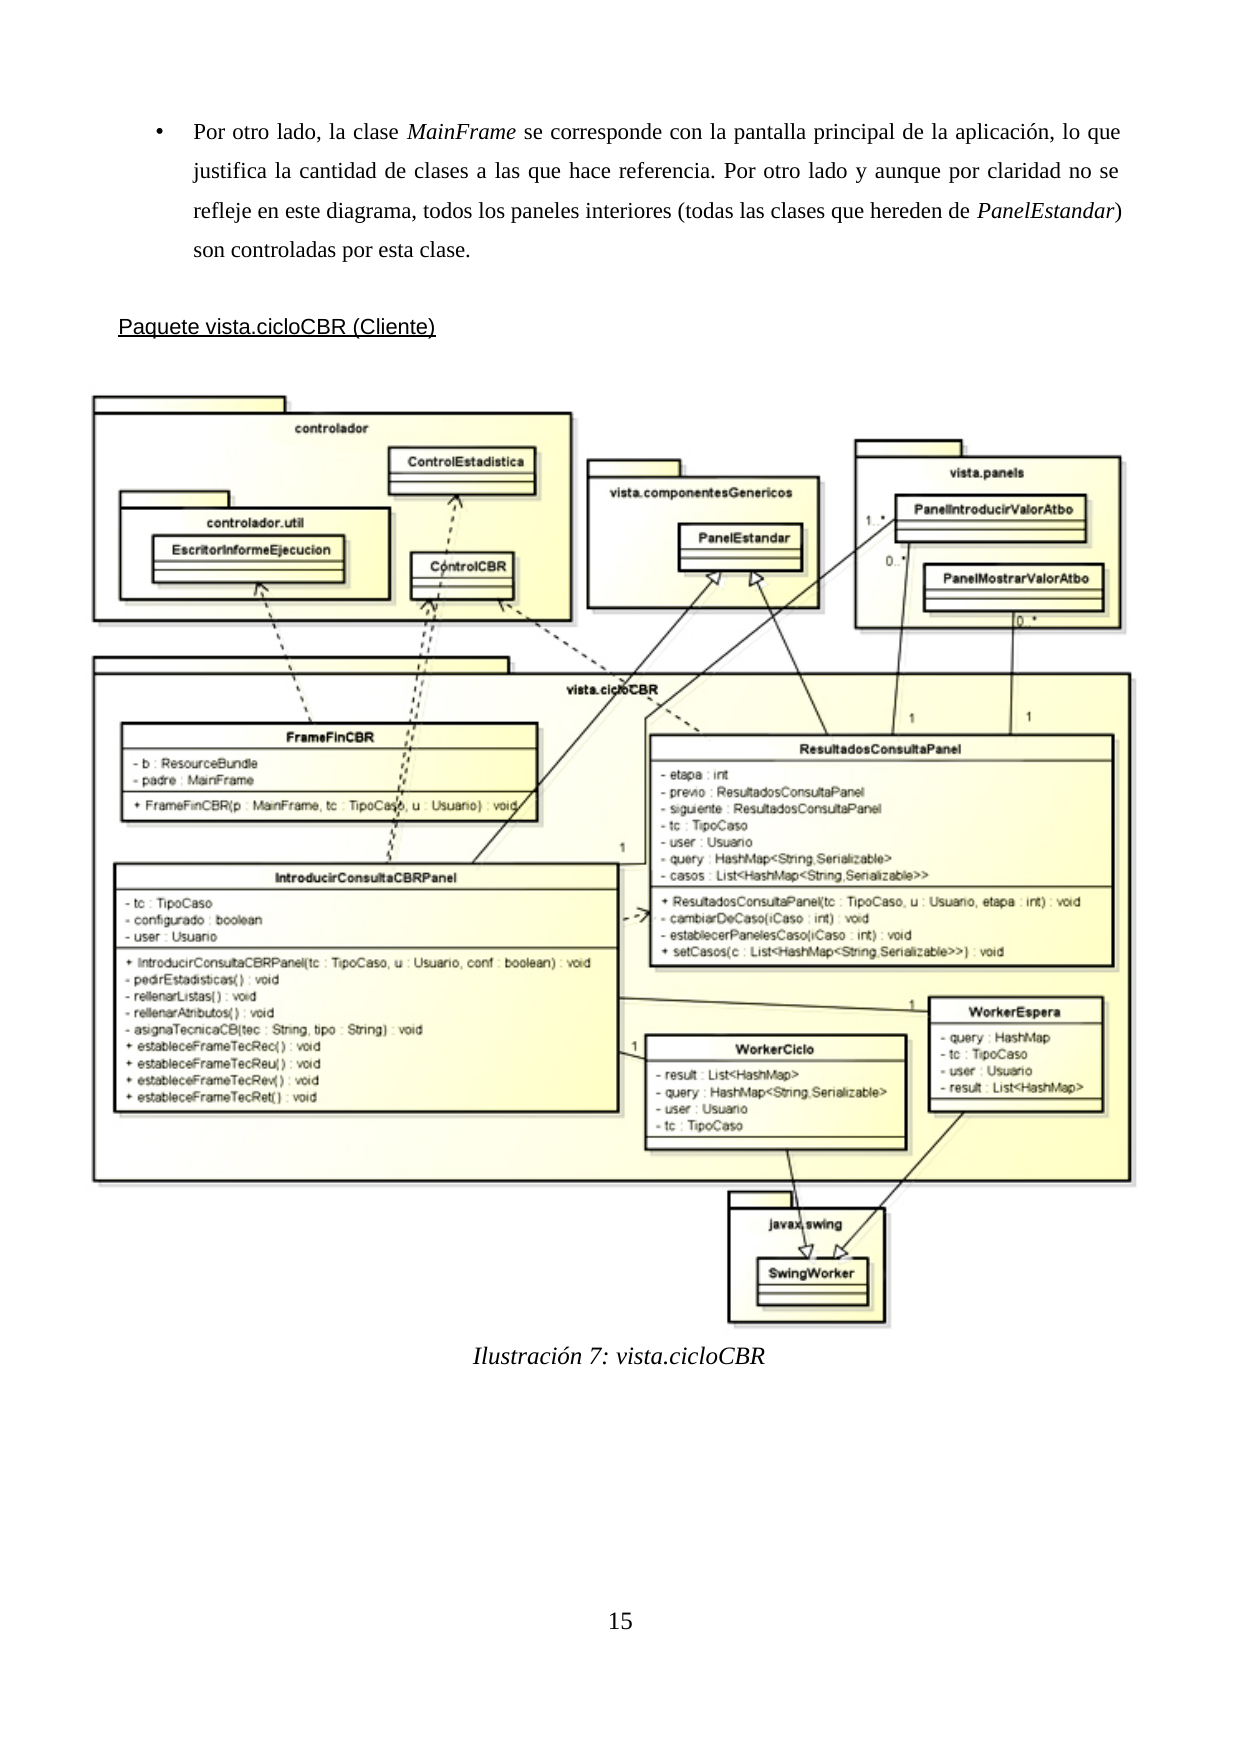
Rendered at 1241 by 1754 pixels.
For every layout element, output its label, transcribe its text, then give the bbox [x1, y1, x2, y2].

subtitle Paquete vista.cicloCBR (Cliente) [118, 313, 1122, 339]
picture [72, 359, 1168, 1342]
text Ilustración 7: vista.cicloCBR [90, 1342, 1150, 1370]
list Por otro lado, la clase MainFrame se corresponde con la pantalla principal de la aplicación, lo que justifica la cantidad de clases a las que hace referencia. Por otro lado y aunque por claridad no se refleje en este diagrama, todos los paneles interiores (todas las clases que hereden de PanelEstandar) son controladas por esta clase. [156, 118, 1122, 263]
